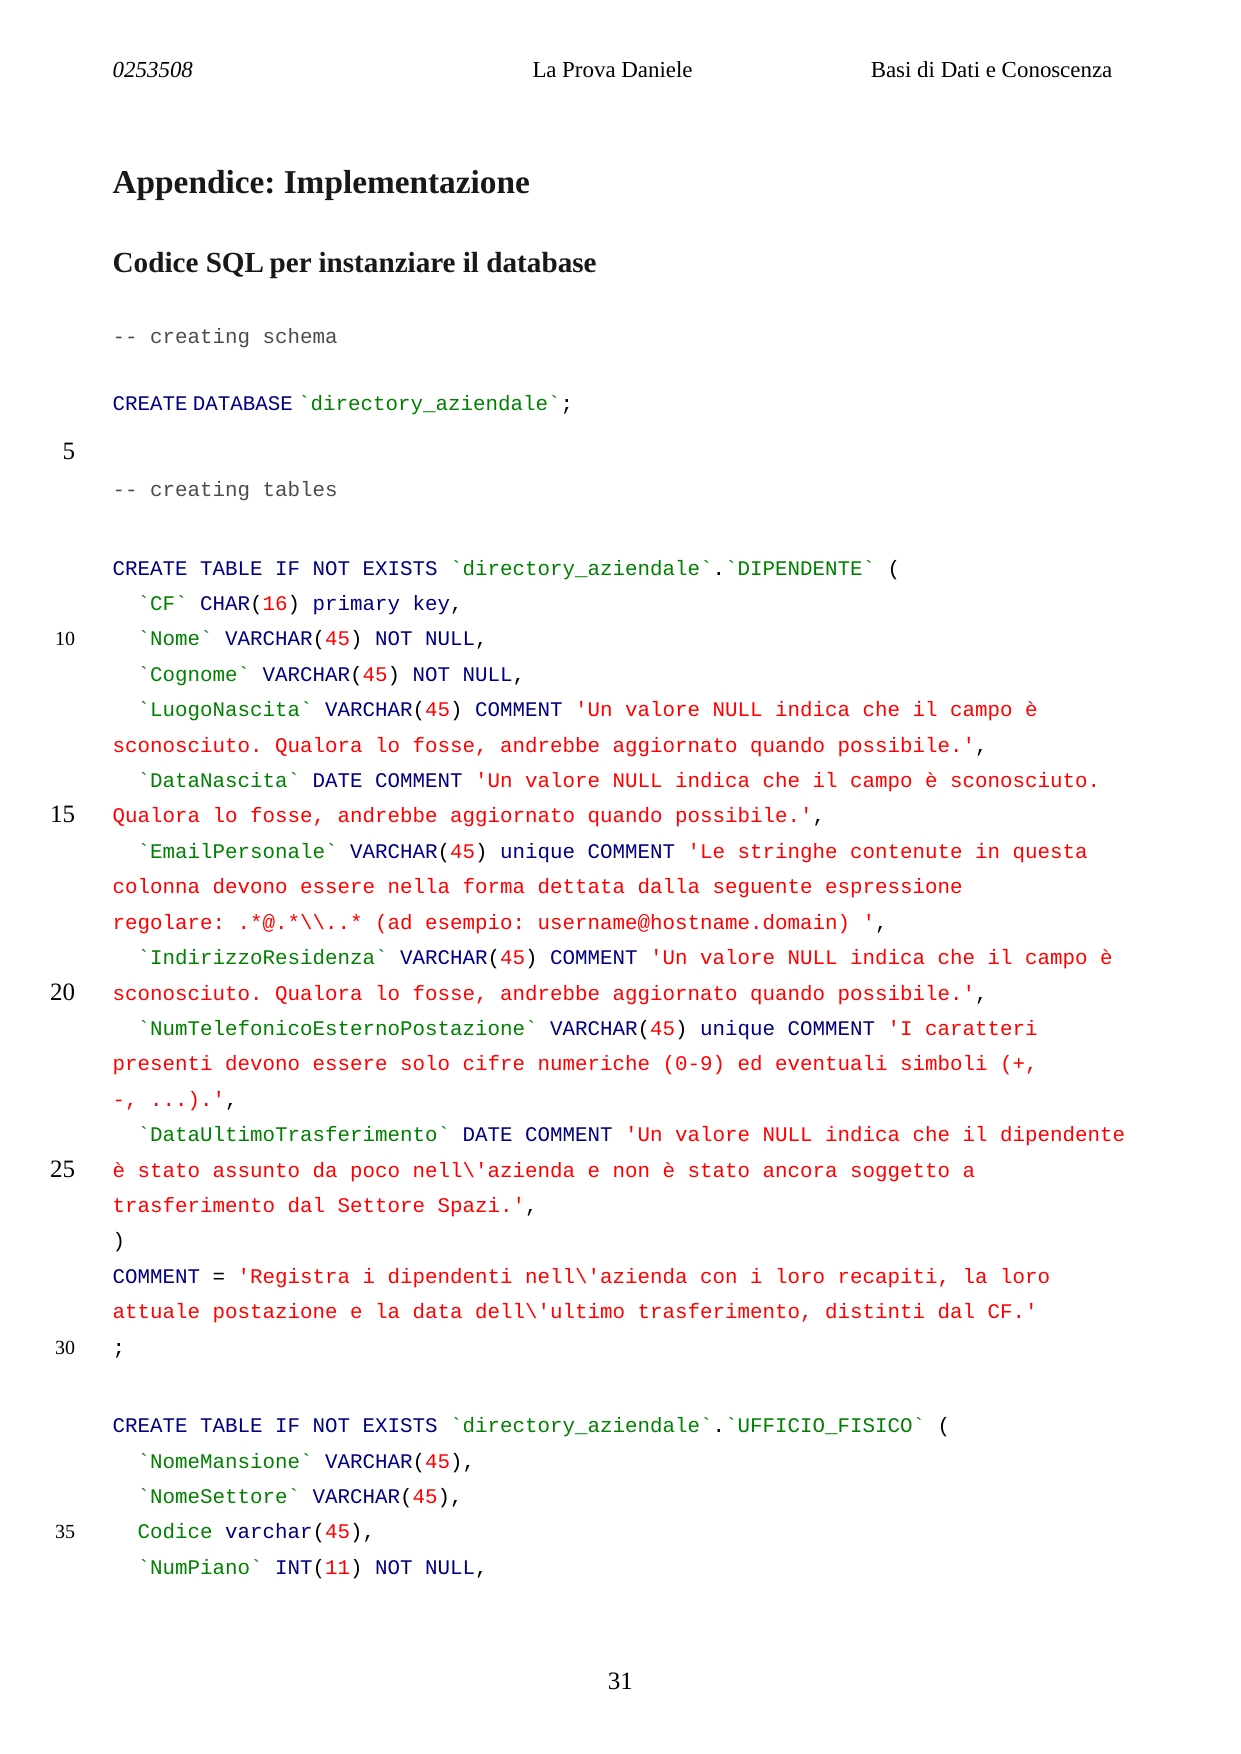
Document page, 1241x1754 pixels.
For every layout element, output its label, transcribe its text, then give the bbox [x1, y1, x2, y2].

text `NomeSettore` VARCHAR(45), [112, 1486, 1128, 1510]
text `DataUltimoTrasferimento` DATE COMMENT 'Un valore NULL indica che il dipendente è stato assunto da poco nell\'azienda e non è stato ancora soggetto a trasferimento dal Settore Spazi.', [112, 1124, 1128, 1219]
subtitle Codice SQL per instanziare il database [112, 245, 1128, 278]
text CREATE TABLE IF NOT EXISTS `directory_aziendale`.`UFFICIO_FISICO` ( [112, 1415, 1128, 1439]
subtitle CREATE DATABASE `directory_aziendale`; [112, 393, 1128, 417]
text `Nome` VARCHAR(45) NOT NULL, [112, 628, 1128, 652]
text `Cognome` VARCHAR(45) NOT NULL, [112, 664, 1128, 687]
subtitle -- creating schema [112, 327, 1128, 350]
text `CF` CHAR(16) primary key, [112, 593, 1128, 617]
text ) [112, 1231, 1128, 1254]
text ; [112, 1337, 1128, 1360]
text `EmailPersonale` VARCHAR(45) unique COMMENT 'Le stringhe contenute in questa colonna devono essere nella forma dettata dalla seguente espressione regolare: .*@.*\\..* (ad esempio: username@hostname.domain) ', [112, 841, 1128, 935]
text `LuogoNascita` VARCHAR(45) COMMENT 'Un valore NULL indica che il campo è sconosciuto. Qualora lo fosse, andrebbe aggiornato quando possibile.', [112, 699, 1128, 758]
subtitle Appendice: Implementazione [112, 162, 1128, 201]
text `NomeMansione` VARCHAR(45), [112, 1451, 1128, 1474]
text `NumPiano` INT(11) NOT NULL, [112, 1557, 1128, 1581]
text `NumTelefonicoEsternoPostazione` VARCHAR(45) unique COMMENT 'I caratteri presenti devono essere solo cifre numeriche (0-9) ed eventuali simboli (+, -, ...).', [112, 1018, 1128, 1112]
text Codice varchar(45), [112, 1522, 1128, 1545]
text `IndirizzoResidenza` VARCHAR(45) COMMENT 'Un valore NULL indica che il campo è sconosciuto. Qualora lo fosse, andrebbe aggiornato quando possibile.', [112, 947, 1128, 1006]
text CREATE TABLE IF NOT EXISTS `directory_aziendale`.`DIPENDENTE` ( [112, 558, 1128, 581]
text -- creating tables [112, 479, 1128, 503]
text `DataNascita` DATE COMMENT 'Un valore NULL indica che il campo è sconosciuto. Qualora lo fosse, andrebbe aggiornato quando possibile.', [112, 770, 1128, 829]
text COMMENT = 'Registra i dipendenti nell\'azienda con i loro recapiti, la loro attuale postazione e la data dell\'ultimo trasferimento, distinti dal CF.' [112, 1266, 1128, 1325]
